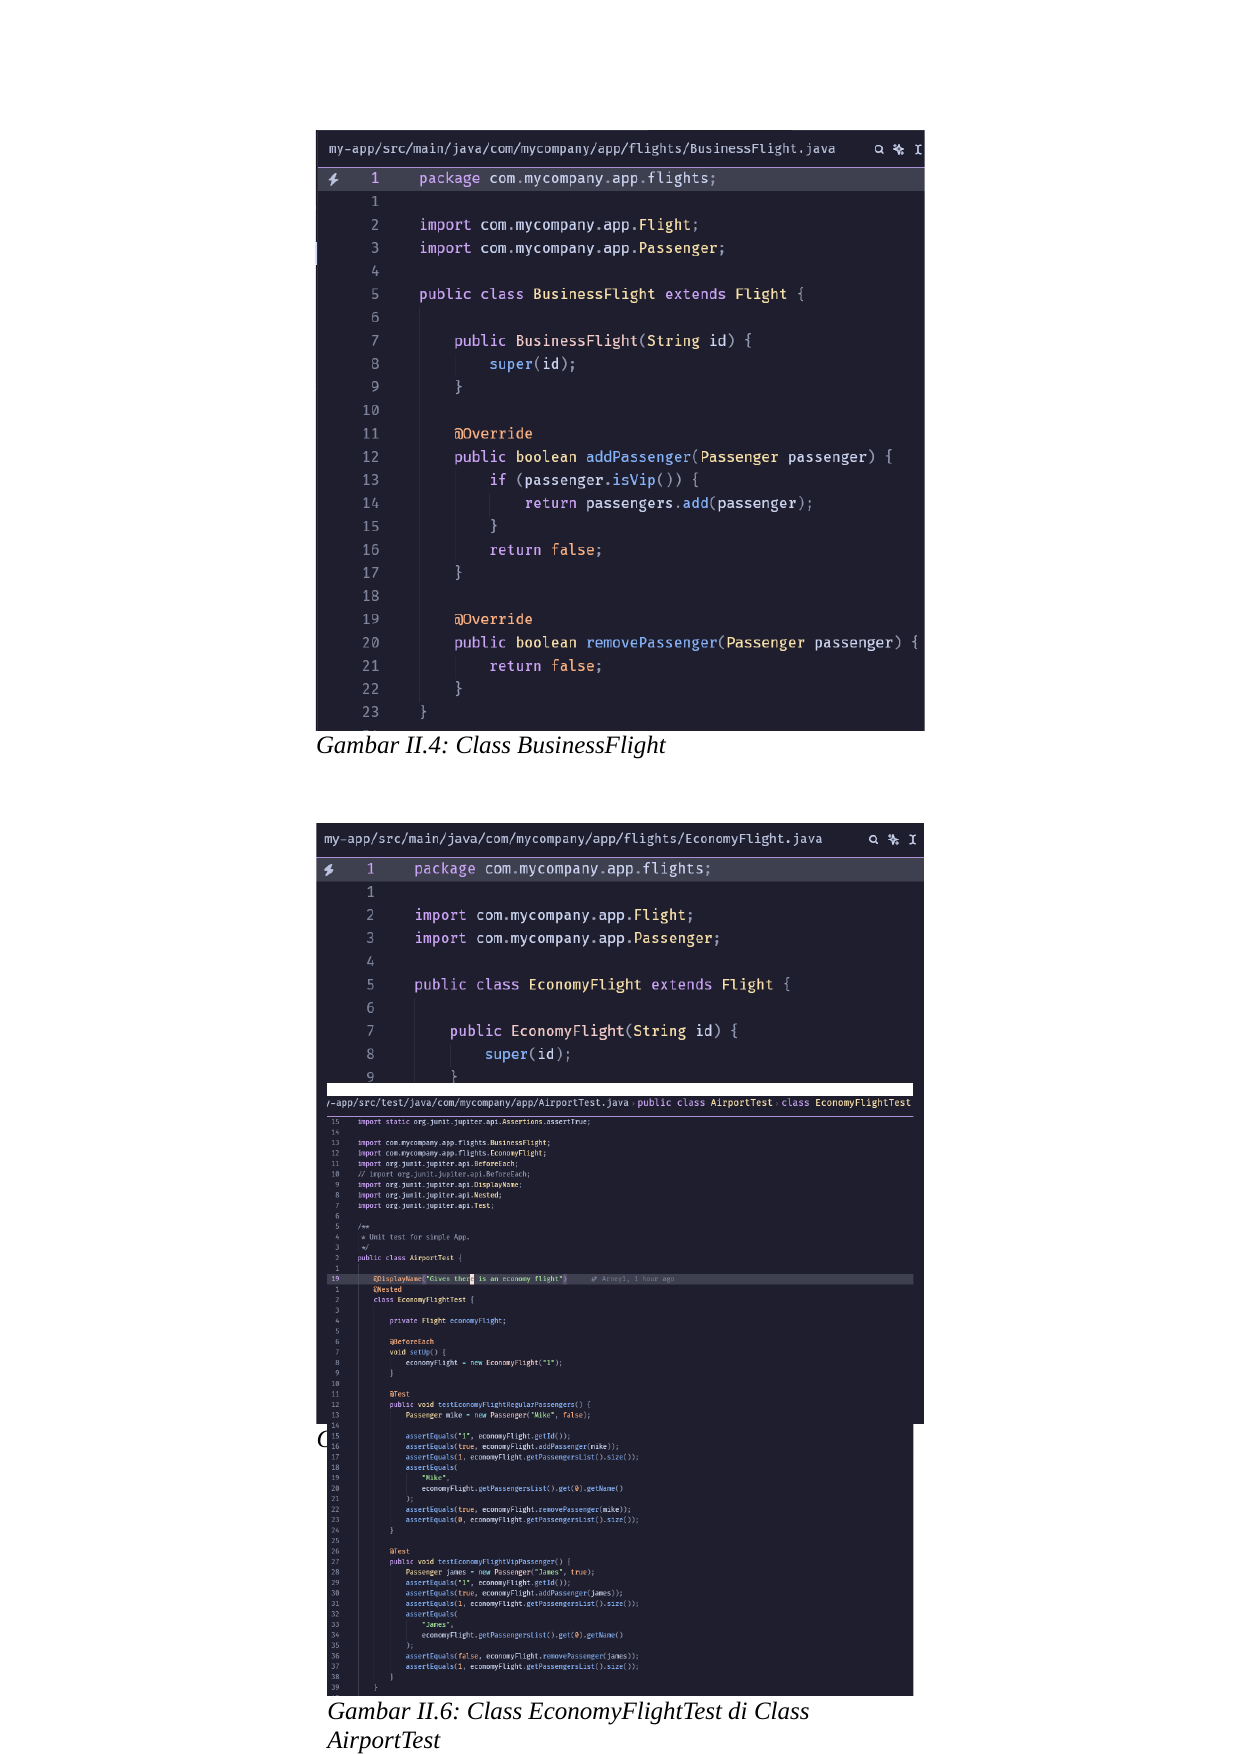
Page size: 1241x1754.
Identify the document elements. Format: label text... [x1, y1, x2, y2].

picture [315, 130, 925, 731]
text Gambar II.4: Class BusinessFlight [316, 731, 925, 759]
picture [316, 823, 924, 1696]
text Gambar II.6: Class EconomyFlightTest di Class AirportTest [327, 1696, 913, 1753]
